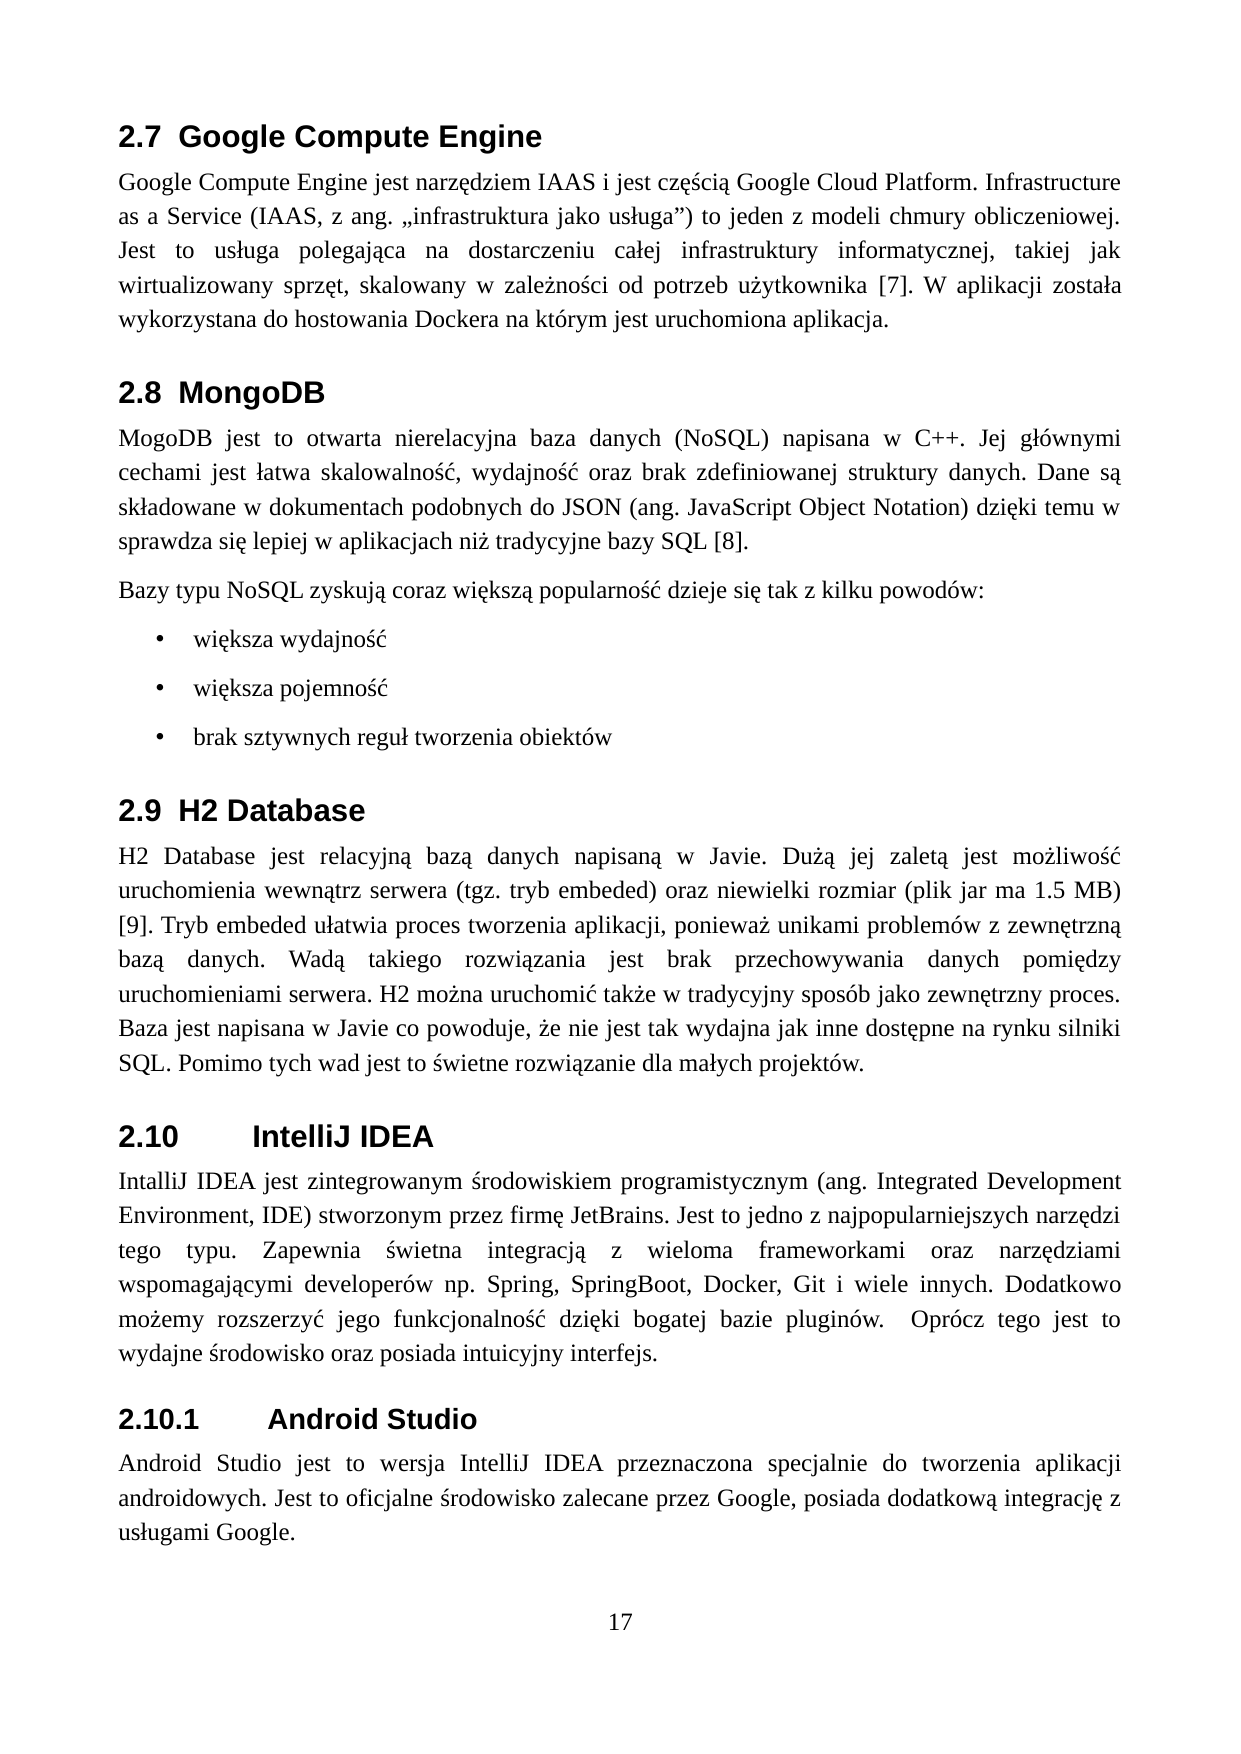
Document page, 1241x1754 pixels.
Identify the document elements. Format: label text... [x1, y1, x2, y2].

text IntalliJ IDEA jest zintegrowanym środowiskiem programistycznym (ang. Integrated Development Environment, IDE) stworzonym przez firmę JetBrains. Jest to jedno z najpopularniejszych narzędzi tego typu. Zapewnia świetna integracją z wieloma frameworkami oraz narzędziami wspomagającymi developerów np. Spring, SpringBoot, Docker, Git i wiele innych. Dodatkowo możemy rozszerzyć jego funkcjonalność dzięki bogatej bazie pluginów. Oprócz tego jest to wydajne środowisko oraz posiada intuicyjny interfejs. [118, 1166, 1122, 1367]
subtitle H2 Database [118, 792, 1122, 828]
subtitle Android Studio [118, 1402, 1122, 1436]
text H2 Database jest relacyjną bazą danych napisaną w Javie. Dużą jej zaletą jest możliwość uruchomienia wewnątrz serwera (tgz. tryb embeded) oraz niewielki rozmiar (plik jar ma 1.5 MB) [9]. Tryb embeded ułatwia proces tworzenia aplikacji, ponieważ unikami problemów z zewnętrzną bazą danych. Wadą takiego rozwiązania jest brak przechowywania danych pomiędzy uruchomieniami serwera. H2 można uruchomić także w tradycyjny sposób jako zewnętrzny proces. Baza jest napisana w Javie co powoduje, że nie jest tak wydajna jak inne dostępne na rynku silniki SQL. Pomimo tych wad jest to świetne rozwiązanie dla małych projektów. [118, 841, 1122, 1076]
list większa pojemność [156, 673, 1122, 702]
subtitle IntelliJ IDEA [118, 1118, 1122, 1153]
text Google Compute Engine jest narzędziem IAAS i jest częścią Google Cloud Platform. Infrastructure as a Service (IAAS, z ang. „infrastruktura jako usługa”) to jeden z modeli chmury obliczeniowej. Jest to usługa polegająca na dostarczeniu całej infrastruktury informatycznej, takiej jak wirtualizowany sprzęt, skalowany w zależności od potrzeb użytkownika [7]. W aplikacji została wykorzystana do hostowania Dockera na którym jest uruchomiona aplikacja. [118, 167, 1122, 333]
text Bazy typu NoSQL zyskują coraz większą popularność dzieje się tak z kilku powodów: [118, 575, 1122, 604]
list większa wydajność [156, 624, 1122, 653]
list brak sztywnych reguł tworzenia obiektów [156, 722, 1122, 751]
text MogoDB jest to otwarta nierelacyjna baza danych (NoSQL) napisana w C++. Jej głównymi cechami jest łatwa skalowalność, wydajność oraz brak zdefiniowanej struktury danych. Dane są składowane w dokumentach podobnych do JSON (ang. JavaScript Object Notation) dzięki temu w sprawdza się lepiej w aplikacjach niż tradycyjne bazy SQL [8]. [118, 423, 1122, 555]
subtitle MongoDB [118, 374, 1122, 410]
subtitle Google Compute Engine [118, 118, 1122, 154]
text Android Studio jest to wersja IntelliJ IDEA przeznaczona specjalnie do tworzenia aplikacji androidowych. Jest to oficjalne środowisko zalecane przez Google, posiada dodatkową integrację z usługami Google. [118, 1448, 1122, 1546]
